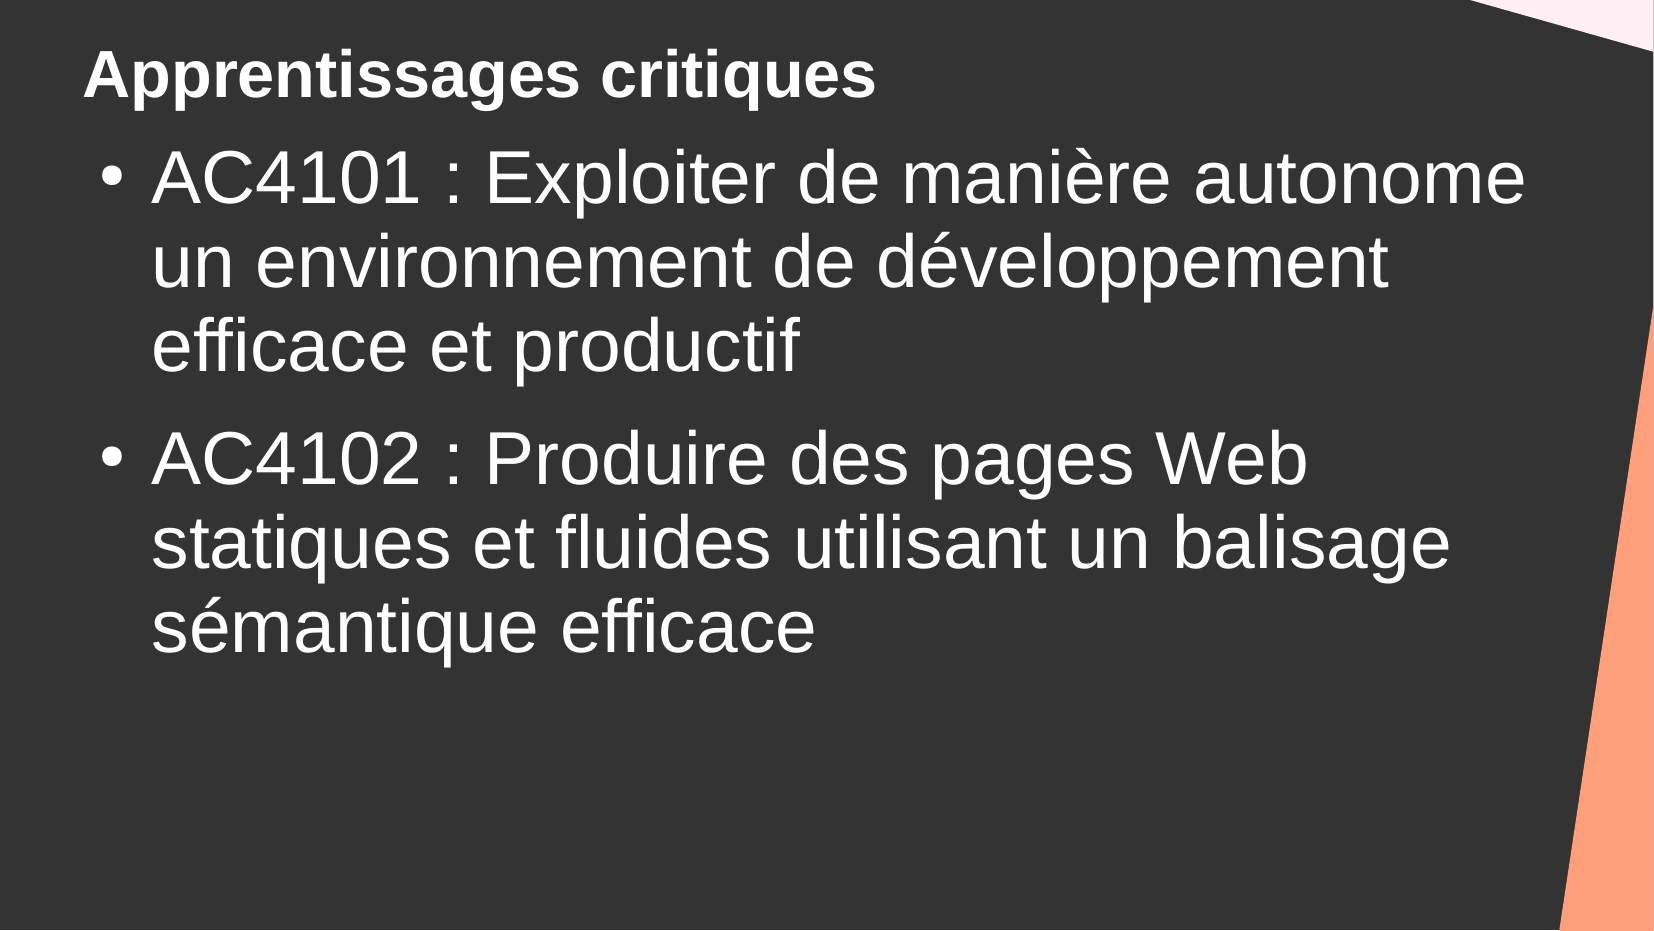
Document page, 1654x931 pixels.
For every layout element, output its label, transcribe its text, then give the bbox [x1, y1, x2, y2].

text_box [1470, 0, 1654, 52]
title Apprentissages critiques [82, 36, 1571, 122]
text_box [1559, 301, 1654, 931]
list AC4101 : Exploiter de manière autonome un environnement de développement efficace et productif AC4102 : Produire des pages Web statiques et fluides utilisant un balisage sémantique efficace [80, 135, 1620, 721]
